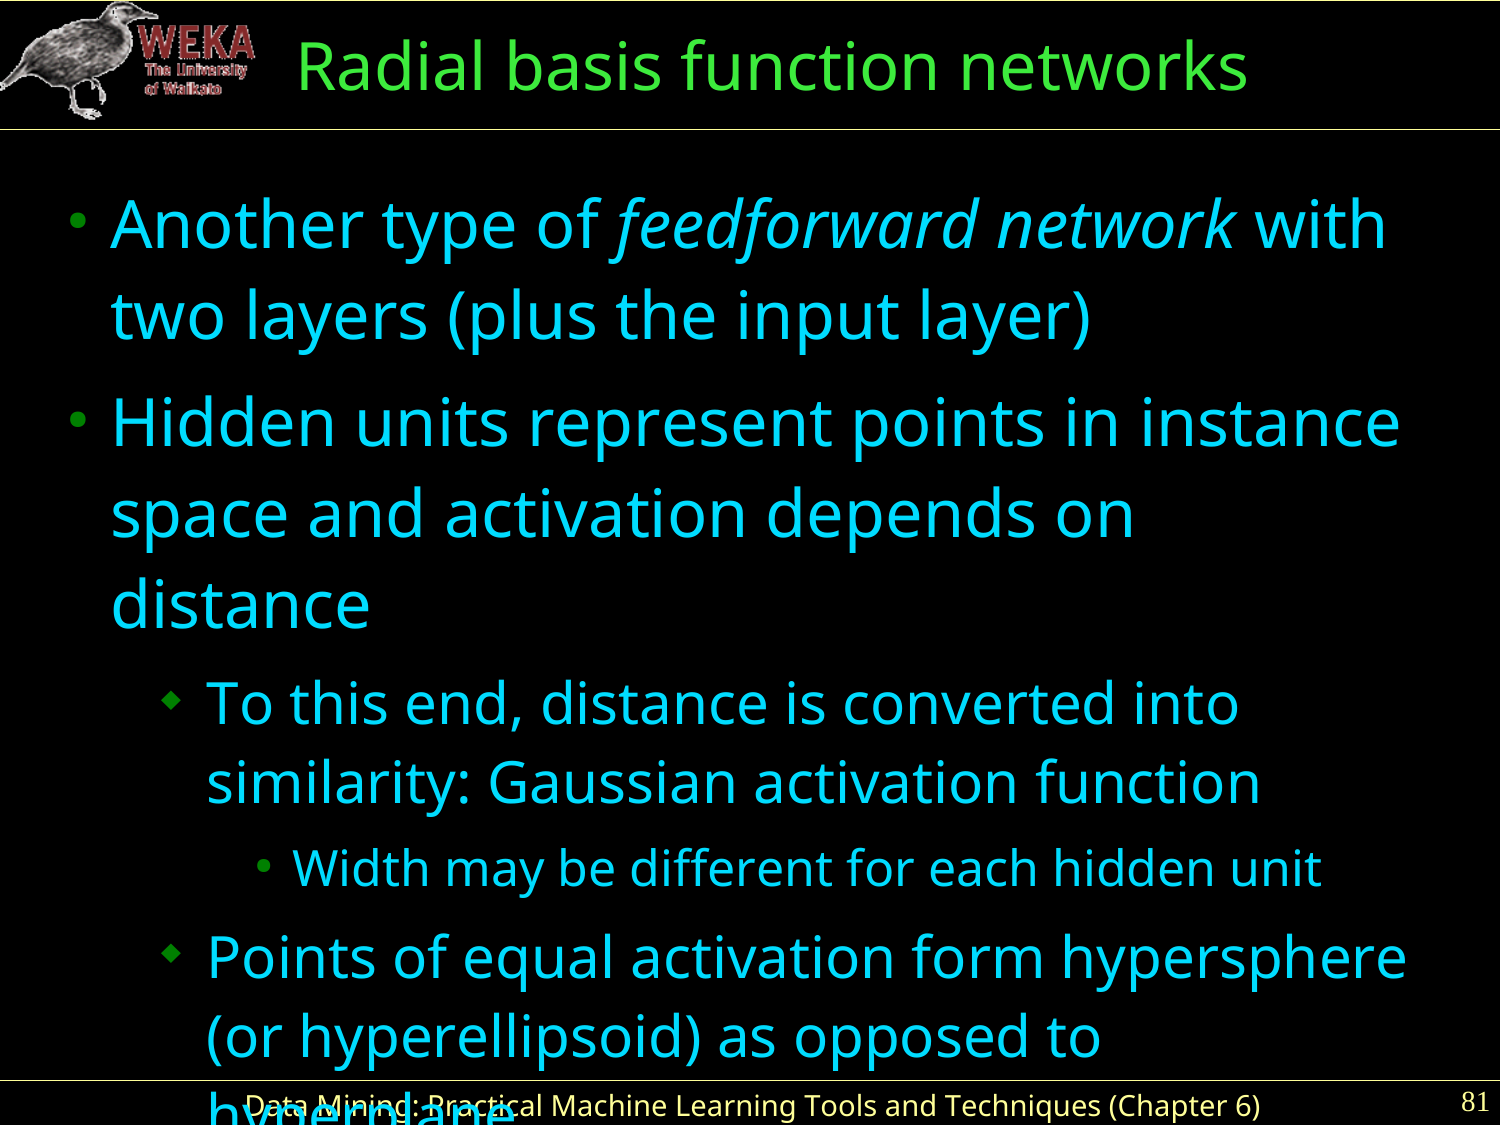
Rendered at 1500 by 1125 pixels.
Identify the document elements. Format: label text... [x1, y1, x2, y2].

picture [0, 1, 266, 129]
title Radial basis function networks [295, 0, 1486, 159]
list Another type of feedforward network with two layers (plus the input layer) Hidden units represent points in instance space and activation depends on distance To this end, distance is converted into similarity: Gaussian activation function Width may be different for each hidden unit Points of equal activation form hypersphere (or hyperellipsoid) as opposed to hyperplane Output layer same as in MLP [67, 177, 1418, 1093]
